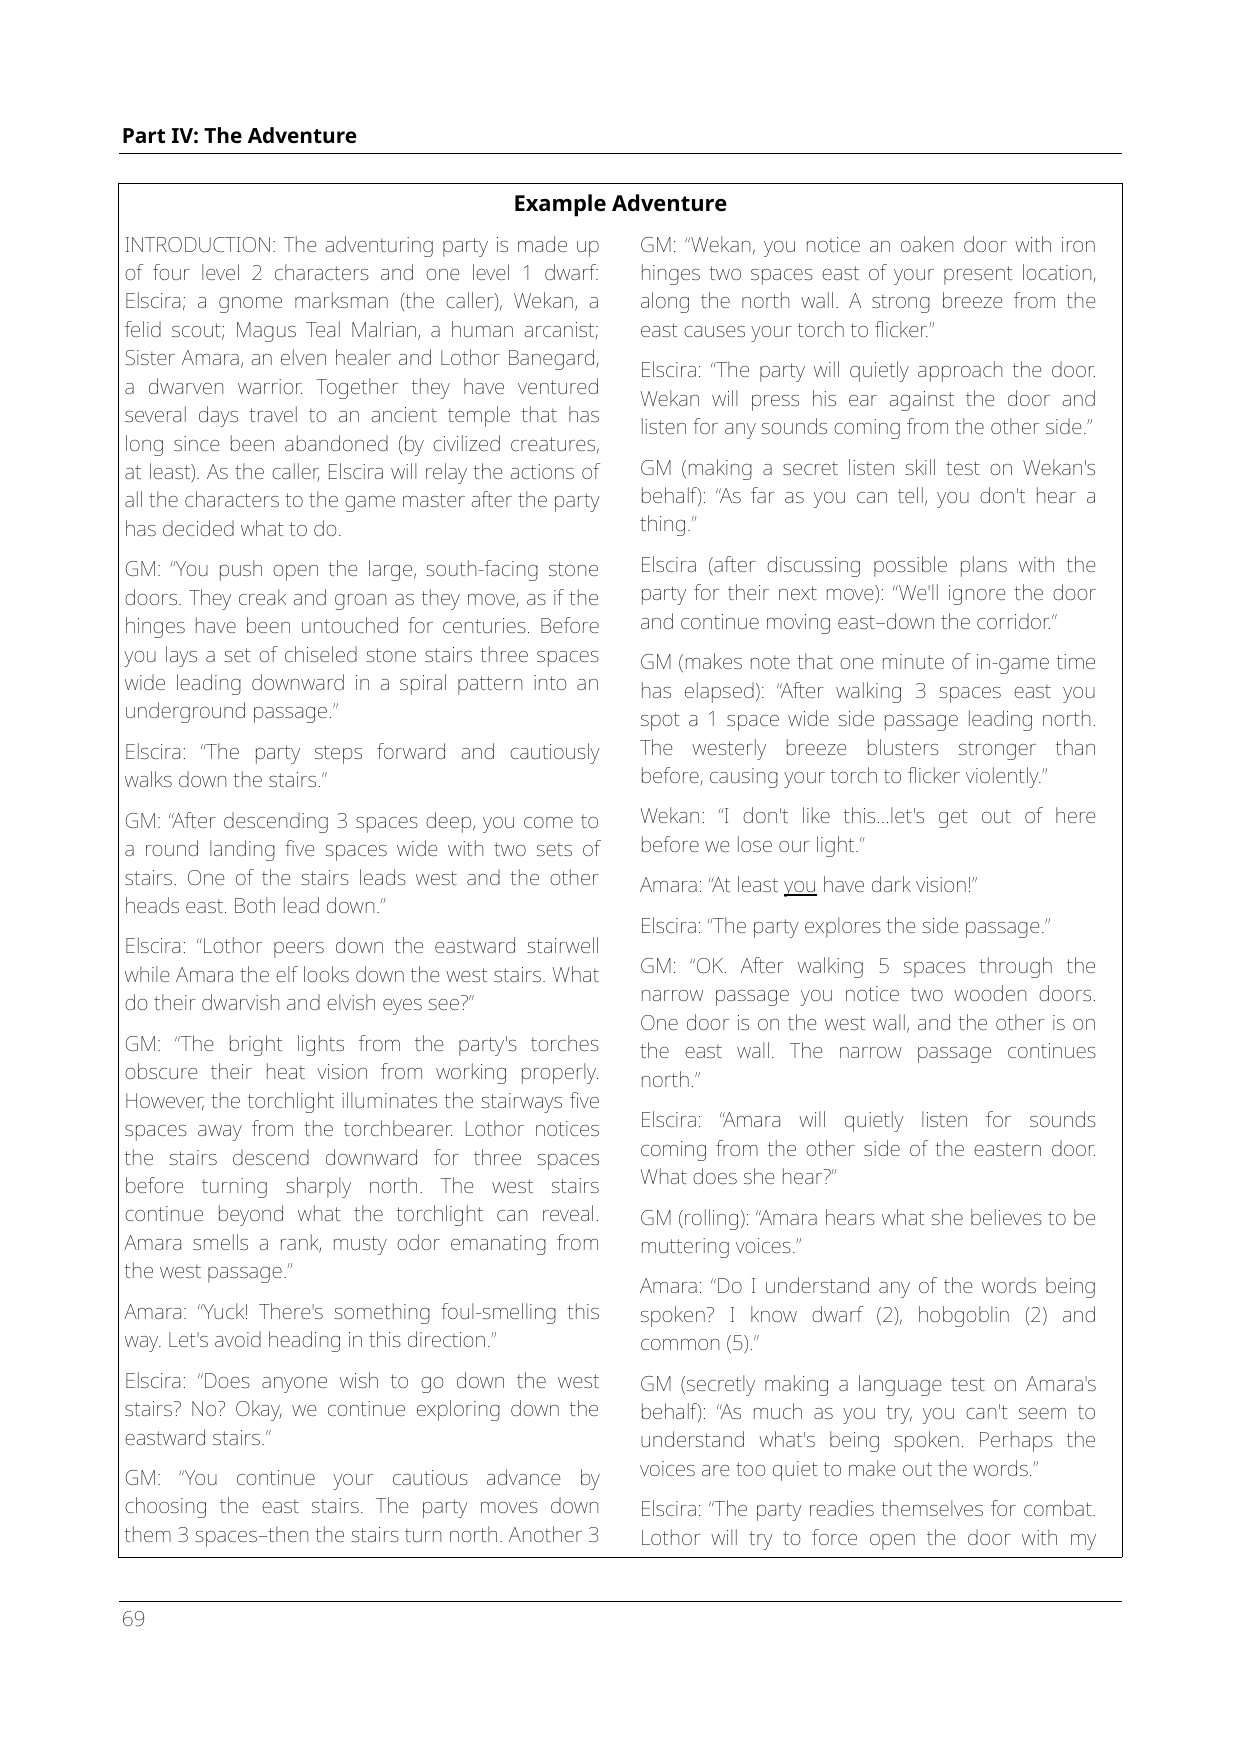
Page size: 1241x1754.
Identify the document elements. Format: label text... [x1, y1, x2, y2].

table_cell [606, 224, 634, 1557]
table_cell GM: “Wekan, you notice an oaken door with iron hinges two spaces east of your present location, along the north wall. A strong breeze from the east causes your torch to flicker.” Elscira: “The party will quietly approach the door. Wekan will press his ear against the door and listen for any sounds coming from the other side.” GM (making a secret listen skill test on Wekan's behalf): “As far as you can tell, you don't hear a thing.” Elscira (after discussing possible plans with the party for their next move): “We'll ignore the door and continue moving east–down the corridor.” GM (makes note that one minute of in-game time has elapsed): “After walking 3 spaces east you spot a 1 space wide side passage leading north. The westerly breeze blusters stronger than before, causing your torch to flicker violently.” Wekan: “I don't like this...let's get out of here before we lose our light.” Amara: “At least you have dark vision!” Elscira: “The party explores the side passage.” GM: “OK. After walking 5 spaces through the narrow passage you notice two wooden doors. One door is on the west wall, and the other is on the east wall. The narrow passage continues north.” Elscira: “Amara will quietly listen for sounds coming from the other side of the eastern door. What does she hear?” GM (rolling): “Amara hears what she believes to be muttering voices.” Amara: “Do I understand any of the words being spoken? I know dwarf (2), hobgoblin (2) and common (5).” GM (secretly making a language test on Amara's behalf): “As much as you try, you can't seem to understand what's being spoken. Perhaps the voices are too quiet to make out the words.” Elscira: “The party readies themselves for combat. Lothor will try to force open the door with my [634, 224, 1103, 1557]
table_header Example Adventure [119, 184, 1122, 224]
table_cell INTRODUCTION: The adventuring party is made up of four level 2 characters and one level 1 dwarf: Elscira; a gnome marksman (the caller), Wekan, a felid scout; Magus Teal Malrian, a human arcanist; Sister Amara, an elven healer and Lothor Banegard, a dwarven warrior. Together they have ventured several days travel to an ancient temple that has long since been abandoned (by civilized creatures, at least). As the caller, Elscira will relay the actions of all the characters to the game master after the party has decided what to do. GM: “You push open the large, south-facing stone doors. They creak and groan as they move, as if the hinges have been untouched for centuries. Before you lays a set of chiseled stone stairs three spaces wide leading downward in a spiral pattern into an underground passage.” Elscira: “The party steps forward and cautiously walks down the stairs.” GM: “After descending 3 spaces deep, you come to a round landing five spaces wide with two sets of stairs. One of the stairs leads west and the other heads east. Both lead down.” Elscira: “Lothor peers down the eastward stairwell while Amara the elf looks down the west stairs. What do their dwarvish and elvish eyes see?” GM: “The bright lights from the party's torches obscure their heat vision from working properly. However, the torchlight illuminates the stairways five spaces away from the torchbearer. Lothor notices the stairs descend downward for three spaces before turning sharply north. The west stairs continue beyond what the torchlight can reveal. Amara smells a rank, musty odor emanating from the west passage.” Amara: “Yuck! There's something foul-smelling this way. Let's avoid heading in this direction.” Elscira: “Does anyone wish to go down the west stairs? No? Okay, we continue exploring down the eastward stairs.” GM: “You continue your cautious advance by choosing the east stairs. The party moves down them 3 spaces–then the stairs turn north. Another 3 [119, 224, 606, 1557]
table_cell [1103, 224, 1122, 1557]
